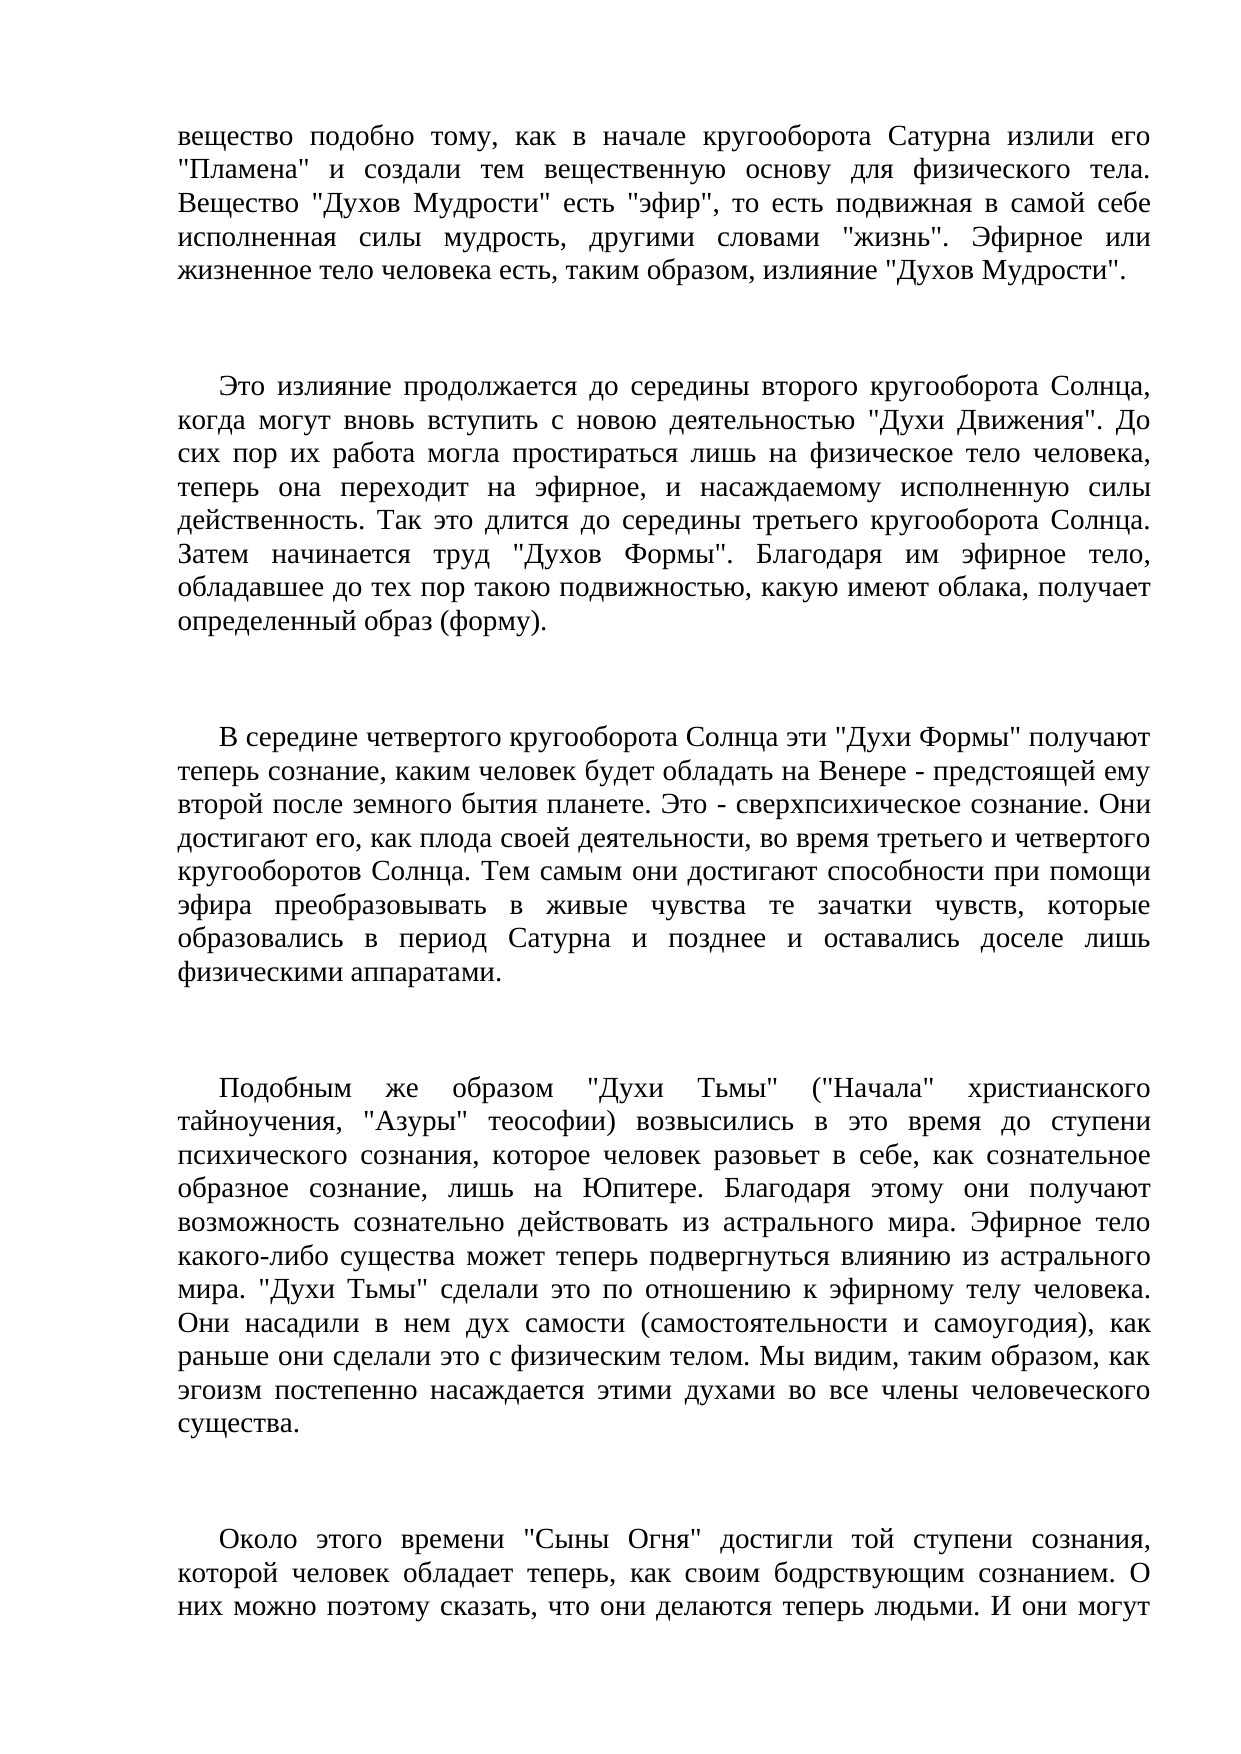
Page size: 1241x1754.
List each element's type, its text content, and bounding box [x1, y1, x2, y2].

text вещество подобно тому, как в начале кругооборота Сатурна излили его "Пламена" и создали тем вещественную основу для физического тела. Вещество "Духов Мудрости" есть "эфир", то есть подвижная в самой себе исполненная силы мудрость, другими словами "жизнь". Эфирное или жизненное тело человека есть, таким образом, излияние "Духов Мудрости". [177, 118, 1152, 286]
text Около этого времени "Сыны Огня" достигли той ступени сознания, которой человек обладает теперь, как своим бодрствующим сознанием. О них можно поэтому сказать, что они делаются теперь людьми. И они могут [177, 1521, 1152, 1622]
text Подобным же образом "Духи Тьмы" ("Начала" христианского тайноучения, "Азуры" теософии) возвысились в это время до ступени психического сознания, которое человек разовьет в себе, как сознательное образное сознание, лишь на Юпитере. Благодаря этому они получают возможность сознательно действовать из астрального мира. Эфирное тело какого-либо существа может теперь подвергнуться влиянию из астрального мира. "Духи Тьмы" сделали это по отношению к эфирному телу человека. Они насадили в нем дух самости (самостоятельности и самоугодия), как раньше они сделали это с физическим телом. Мы видим, таким образом, как эгоизм постепенно насаждается этими духами во все члены человеческого существа. [177, 1070, 1152, 1439]
text В середине четвертого кругооборота Солнца эти "Духи Формы" получают теперь сознание, каким человек будет обладать на Венере - предстоящей ему второй после земного бытия планете. Это - сверхпсихическое сознание. Они достигают его, как плода своей деятельности, во время третьего и четвертого кругооборотов Солнца. Тем самым они достигают способности при помощи эфира преобразовывать в живые чувства те зачатки чувств, которые образовались в период Сатурна и позднее и оставались доселе лишь физическими аппаратами. [177, 719, 1152, 987]
text Это излияние продолжается до середины второго кругооборота Солнца, когда могут вновь вступить с новою деятельностью "Духи Движения". До сих пор их работа могла простираться лишь на физическое тело человека, теперь она переходит на эфирное, и насаждаемому исполненную силы действенность. Так это длится до середины третьего кругооборота Солнца. Затем начинается труд "Духов Формы". Благодаря им эфирное тело, обладавшее до тех пор такою подвижностью, какую имеют облака, получает определенный образ (форму). [177, 368, 1152, 637]
